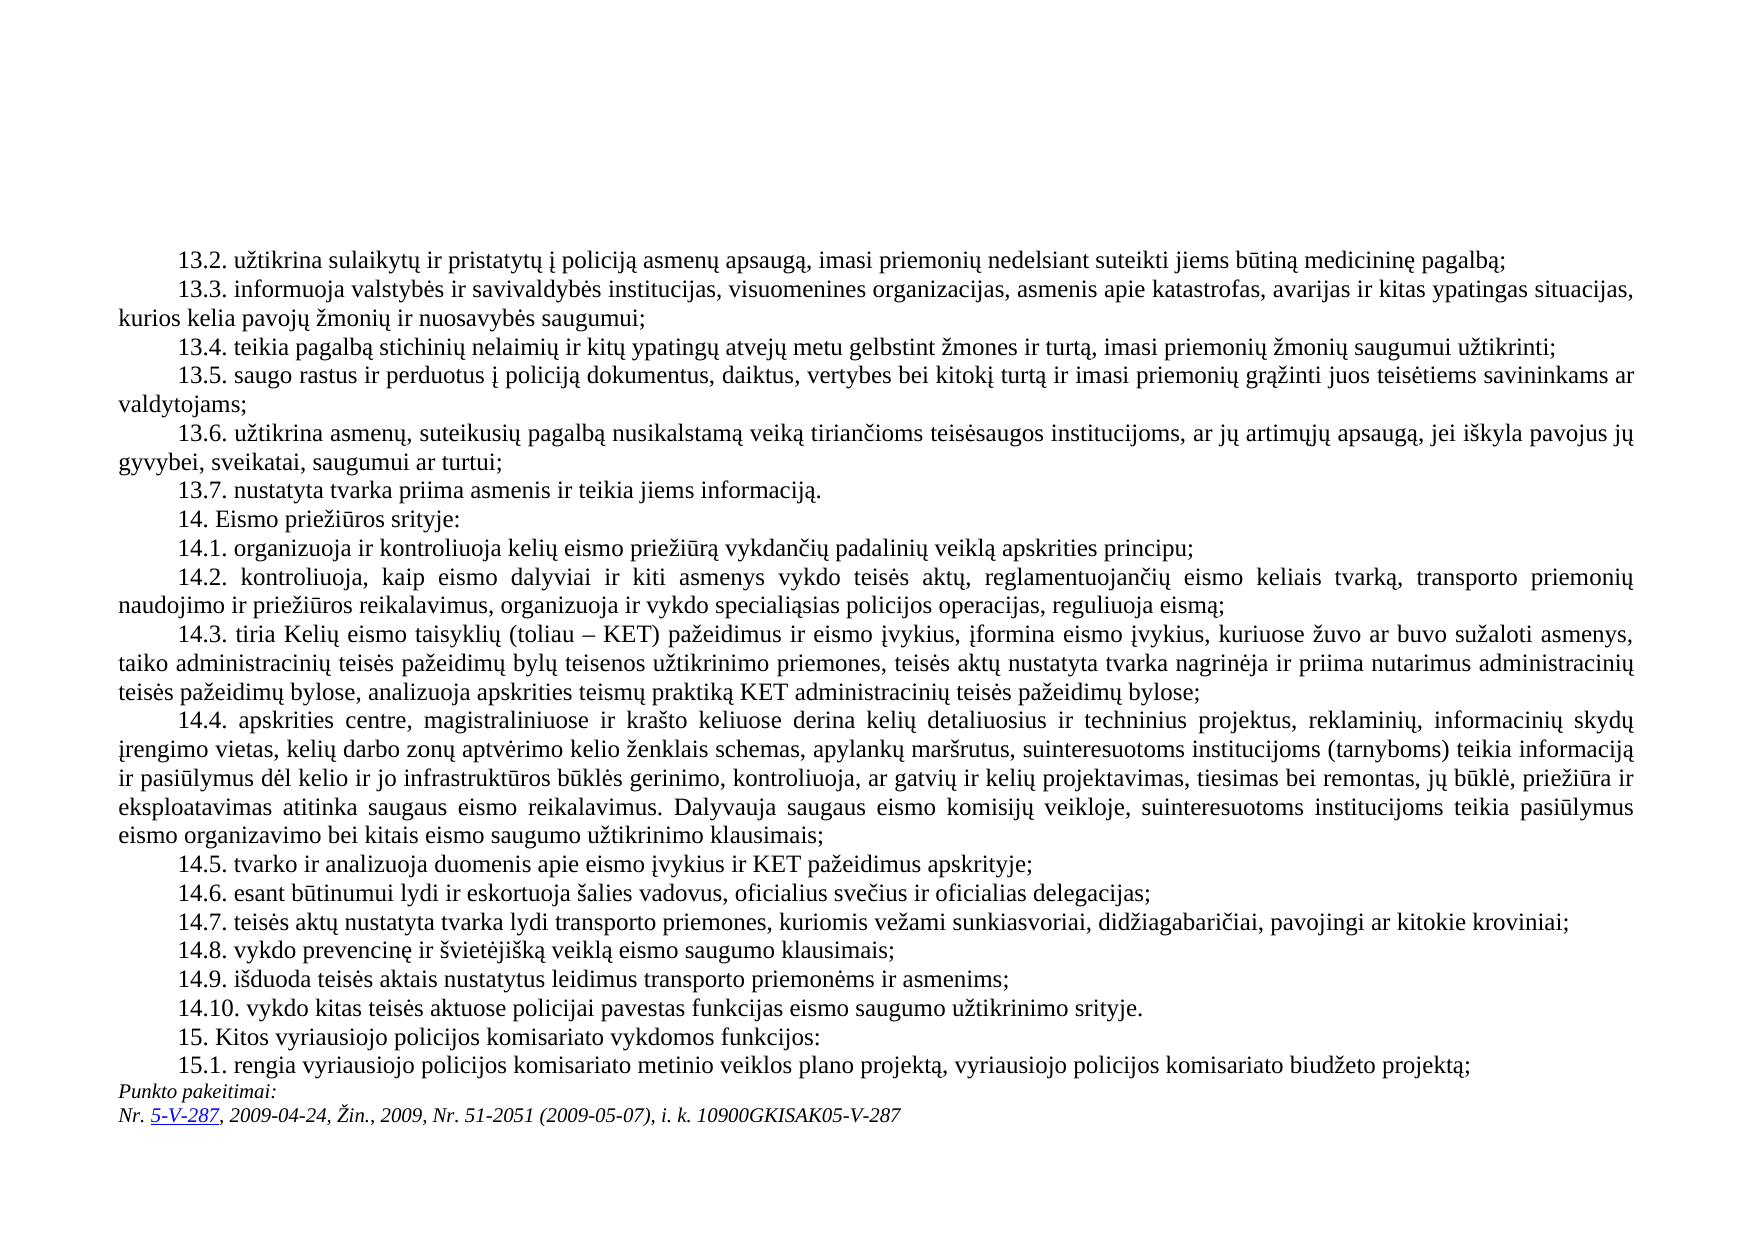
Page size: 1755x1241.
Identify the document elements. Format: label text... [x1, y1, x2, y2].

text Nr. 5-V-287, 2009-04-24, Žin., 2009, Nr. 51-2051 (2009-05-07), i. k. 10900GKISAK05-V-287 [118, 1103, 1636, 1127]
text 14.2. kontroliuoja, kaip eismo dalyviai ir kiti asmenys vykdo teisės aktų, reglamentuojančių eismo keliais tvarką, transporto priemonių naudojimo ir priežiūros reikalavimus, organizuoja ir vykdo specialiąsias policijos operacijas, reguliuoja eismą; [118, 562, 1636, 619]
text 14.7. teisės aktų nustatyta tvarka lydi transporto priemones, kuriomis vežami sunkiasvoriai, didžiagabaričiai, pavojingi ar kitokie kroviniai; [118, 907, 1636, 935]
text 14.9. išduoda teisės aktais nustatytus leidimus transporto priemonėms ir asmenims; [118, 964, 1636, 993]
text 14.4. apskrities centre, magistraliniuose ir krašto keliuose derina kelių detaliuosius ir techninius projektus, reklaminių, informacinių skydų įrengimo vietas, kelių darbo zonų aptvėrimo kelio ženklais schemas, apylankų maršrutus, suinteresuotoms institucijoms (tarnyboms) teikia informaciją ir pasiūlymus dėl kelio ir jo infrastruktūros būklės gerinimo, kontroliuoja, ar gatvių ir kelių projektavimas, tiesimas bei remontas, jų būklė, priežiūra ir eksploatavimas atitinka saugaus eismo reikalavimus. Dalyvauja saugaus eismo komisijų veikloje, suinteresuotoms institucijoms teikia pasiūlymus eismo organizavimo bei kitais eismo saugumo užtikrinimo klausimais; [118, 705, 1636, 849]
text 13.2. užtikrina sulaikytų ir pristatytų į policiją asmenų apsaugą, imasi priemonių nedelsiant suteikti jiems būtiną medicininę pagalbą; [118, 245, 1636, 274]
text 14.5. tvarko ir analizuoja duomenis apie eismo įvykius ir KET pažeidimus apskrityje; [118, 849, 1636, 878]
text 14.6. esant būtinumui lydi ir eskortuoja šalies vadovus, oficialius svečius ir oficialias delegacijas; [118, 878, 1636, 907]
text Punkto pakeitimai: [118, 1079, 1636, 1103]
text 13.4. teikia pagalbą stichinių nelaimių ir kitų ypatingų atvejų metu gelbstint žmones ir turtą, imasi priemonių žmonių saugumui užtikrinti; [118, 332, 1636, 360]
text 13.5. saugo rastus ir perduotus į policiją dokumentus, daiktus, vertybes bei kitokį turtą ir imasi priemonių grąžinti juos teisėtiems savininkams ar valdytojams; [118, 360, 1636, 418]
text 13.6. užtikrina asmenų, suteikusių pagalbą nusikalstamą veiką tiriančioms teisėsaugos institucijoms, ar jų artimųjų apsaugą, jei iškyla pavojus jų gyvybei, sveikatai, saugumui ar turtui; [118, 418, 1636, 475]
text 13.7. nustatyta tvarka priima asmenis ir teikia jiems informaciją. [118, 475, 1636, 504]
text 14.1. organizuoja ir kontroliuoja kelių eismo priežiūrą vykdančių padalinių veiklą apskrities principu; [118, 533, 1636, 562]
text 15.1. rengia vyriausiojo policijos komisariato metinio veiklos plano projektą, vyriausiojo policijos komisariato biudžeto projektą; [118, 1050, 1636, 1079]
text 14. Eismo priežiūros srityje: [118, 504, 1636, 533]
text 13.3. informuoja valstybės ir savivaldybės institucijas, visuomenines organizacijas, asmenis apie katastrofas, avarijas ir kitas ypatingas situacijas, kurios kelia pavojų žmonių ir nuosavybės saugumui; [118, 274, 1636, 332]
text 14.10. vykdo kitas teisės aktuose policijai pavestas funkcijas eismo saugumo užtikrinimo srityje. [118, 993, 1636, 1022]
text 14.3. tiria Kelių eismo taisyklių (toliau – KET) pažeidimus ir eismo įvykius, įformina eismo įvykius, kuriuose žuvo ar buvo sužaloti asmenys, taiko administracinių teisės pažeidimų bylų teisenos užtikrinimo priemones, teisės aktų nustatyta tvarka nagrinėja ir priima nutarimus administracinių teisės pažeidimų bylose, analizuoja apskrities teismų praktiką KET administracinių teisės pažeidimų bylose; [118, 619, 1636, 705]
text 14.8. vykdo prevencinę ir švietėjišką veiklą eismo saugumo klausimais; [118, 935, 1636, 964]
text 15. Kitos vyriausiojo policijos komisariato vykdomos funkcijos: [118, 1022, 1636, 1050]
